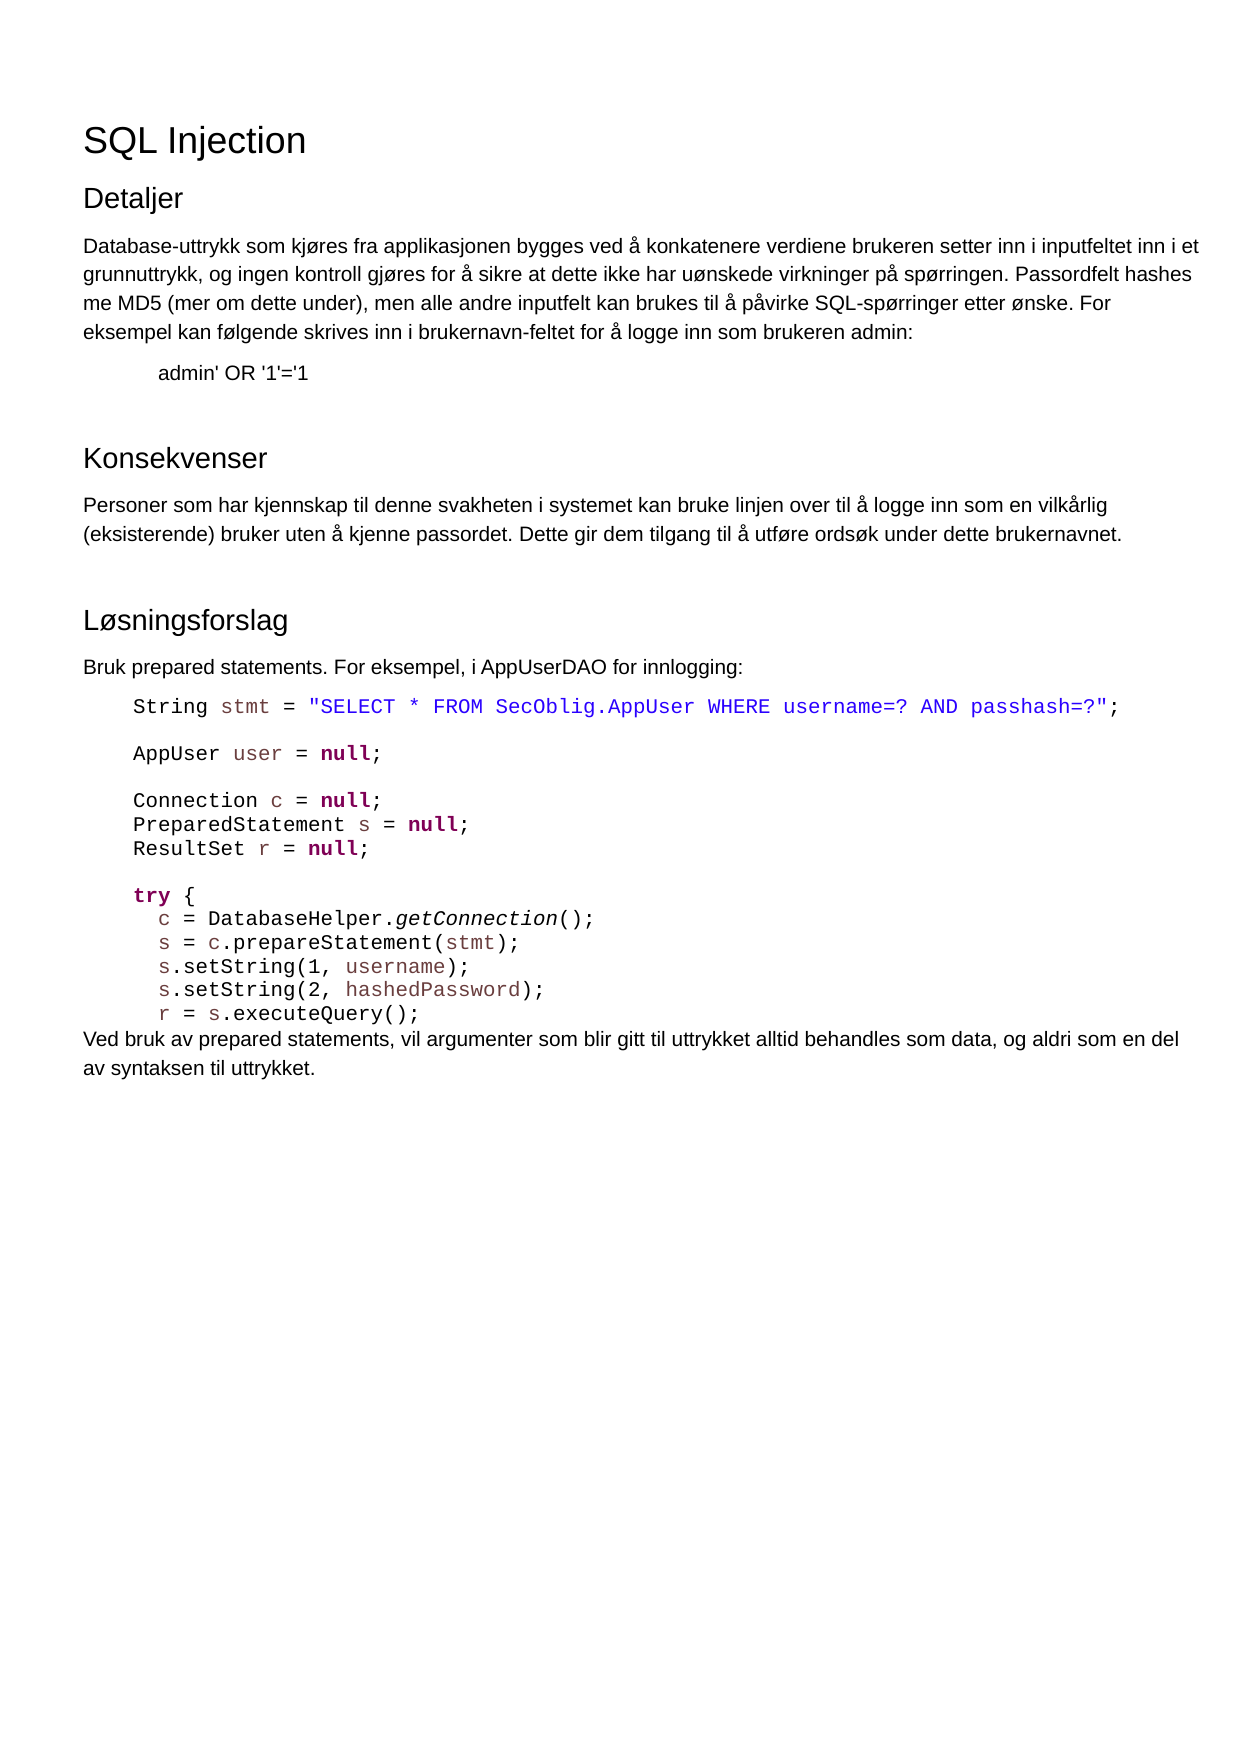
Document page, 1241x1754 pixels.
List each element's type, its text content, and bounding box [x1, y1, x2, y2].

text r = s.executeQuery(); [83, 1003, 1204, 1027]
text admin' OR '1'='1 [83, 360, 1204, 384]
text Bruk prepared statements. For eksempel, i AppUserDAO for innlogging: [83, 655, 1204, 679]
text c = DatabaseHelper.getConnection(); [83, 908, 1204, 932]
text PreparedStatement s = null; [83, 814, 1204, 837]
text Detaljer [83, 182, 1204, 215]
text ResultSet r = null; [83, 837, 1204, 861]
text SQL Injection [83, 118, 1204, 161]
text s = c.prepareStatement(stmt); [83, 932, 1204, 956]
text Connection c = null; [83, 790, 1204, 814]
text s.setString(1, username); [83, 956, 1204, 979]
text Personer som har kjennskap til denne svakheten i systemet kan bruke linjen over til å logge inn som en vilkårlig (eksisterende) bruker uten å kjenne passordet. Dette gir dem tilgang til å utføre ordsøk under dette brukernavnet. [83, 493, 1204, 546]
text Database-uttrykk som kjøres fra applikasjonen bygges ved å konkatenere verdiene brukeren setter inn i inputfeltet inn i et grunnuttrykk, og ingen kontroll gjøres for å sikre at dette ikke har uønskede virkninger på spørringen. Passordfelt hashes me MD5 (mer om dette under), men alle andre inputfelt kan brukes til å påvirke SQL-spørringer etter ønske. For eksempel kan følgende skrives inn i brukernavn-feltet for å logge inn som brukeren admin: [83, 233, 1204, 344]
text String stmt = "SELECT * FROM SecOblig.AppUser WHERE username=? AND passhash=?"; [83, 696, 1204, 719]
text AppUser user = null; [83, 743, 1204, 767]
text s.setString(2, hashedPassword); [83, 979, 1204, 1003]
text Løsningsforslag [83, 603, 1204, 637]
text try { [83, 885, 1240, 908]
text Ved bruk av prepared statements, vil argumenter som blir gitt til uttrykket alltid behandles som data, og aldri som en del av syntaksen til uttrykket. [83, 1027, 1204, 1079]
text Konsekvenser [83, 441, 1204, 475]
